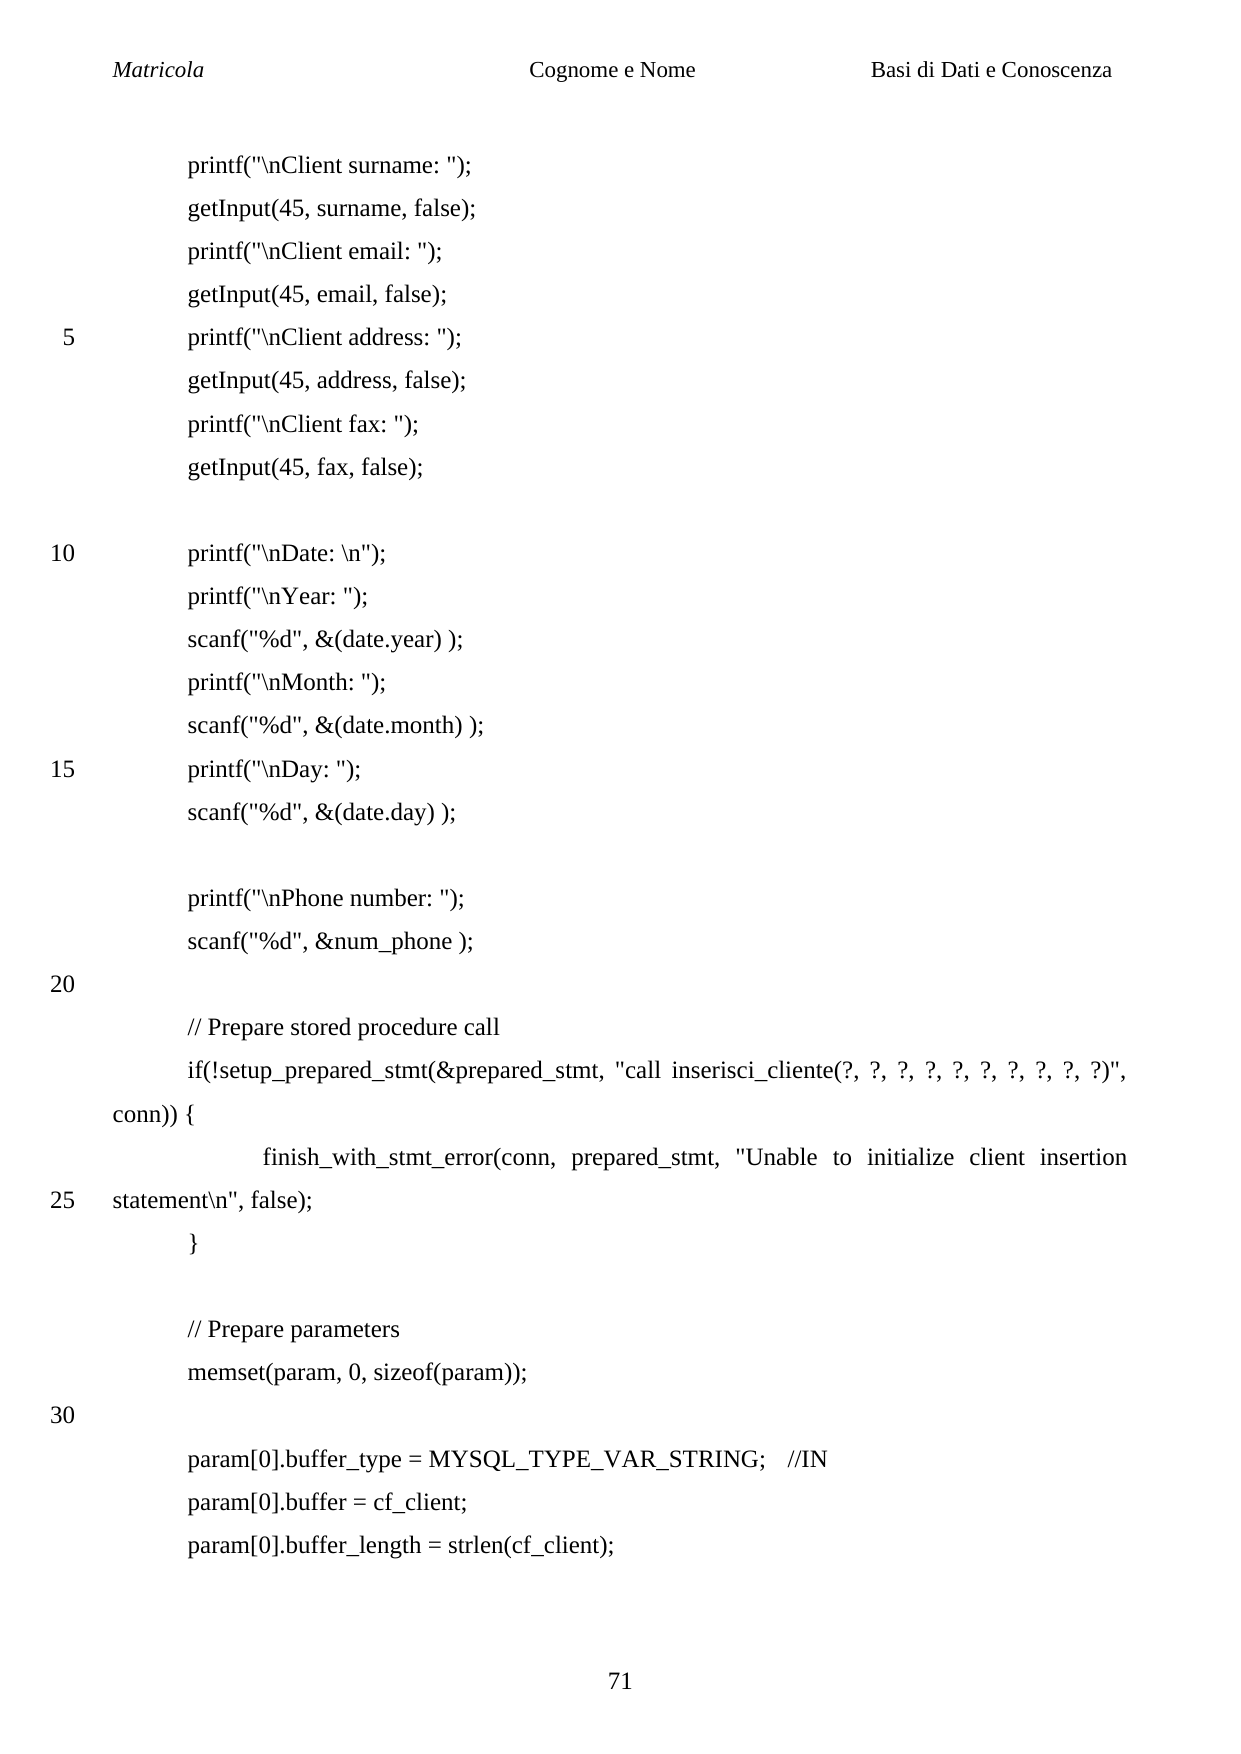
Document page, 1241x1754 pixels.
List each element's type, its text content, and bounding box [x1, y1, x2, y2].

text printf("\nDay: "); [112, 754, 1128, 782]
text getInput(45, email, false); [112, 279, 1128, 308]
text scanf("%d", &(date.day) ); [112, 797, 1128, 826]
text param[0].buffer_length = strlen(cf_client); [112, 1530, 1128, 1559]
text printf("\nYear: "); [112, 581, 1128, 610]
text printf("\nClient fax: "); [112, 409, 1128, 437]
text scanf("%d", &(date.month) ); [112, 711, 1128, 739]
text param[0].buffer_type = MYSQL_TYPE_VAR_STRING; //IN [112, 1444, 1128, 1472]
text getInput(45, address, false); [112, 366, 1128, 394]
text printf("\nPhone number: "); [112, 883, 1128, 912]
text getInput(45, surname, false); [112, 193, 1128, 222]
text // Prepare stored procedure call [112, 1012, 1128, 1041]
text // Prepare parameters [112, 1314, 1128, 1343]
text scanf("%d", &num_phone ); [112, 926, 1128, 955]
text printf("\nClient address: "); [112, 322, 1128, 351]
text printf("\nClient surname: "); [112, 150, 1128, 179]
text getInput(45, fax, false); [112, 452, 1128, 481]
text param[0].buffer = cf_client; [112, 1487, 1128, 1516]
text scanf("%d", &(date.year) ); [112, 624, 1128, 653]
text finish_with_stmt_error(conn, prepared_stmt, "Unable to initialize client insertion statement\n", false); [112, 1142, 1128, 1214]
text printf("\nClient email: "); [112, 236, 1128, 265]
text printf("\nMonth: "); [112, 667, 1128, 696]
text if(!setup_prepared_stmt(&prepared_stmt, "call inserisci_cliente(?, ?, ?, ?, ?, ?, ?, ?, ?, ?)", conn)) { [112, 1056, 1128, 1127]
text } [112, 1228, 1128, 1257]
text memset(param, 0, sizeof(param)); [112, 1357, 1128, 1386]
text printf("\nDate: \n"); [112, 538, 1128, 567]
